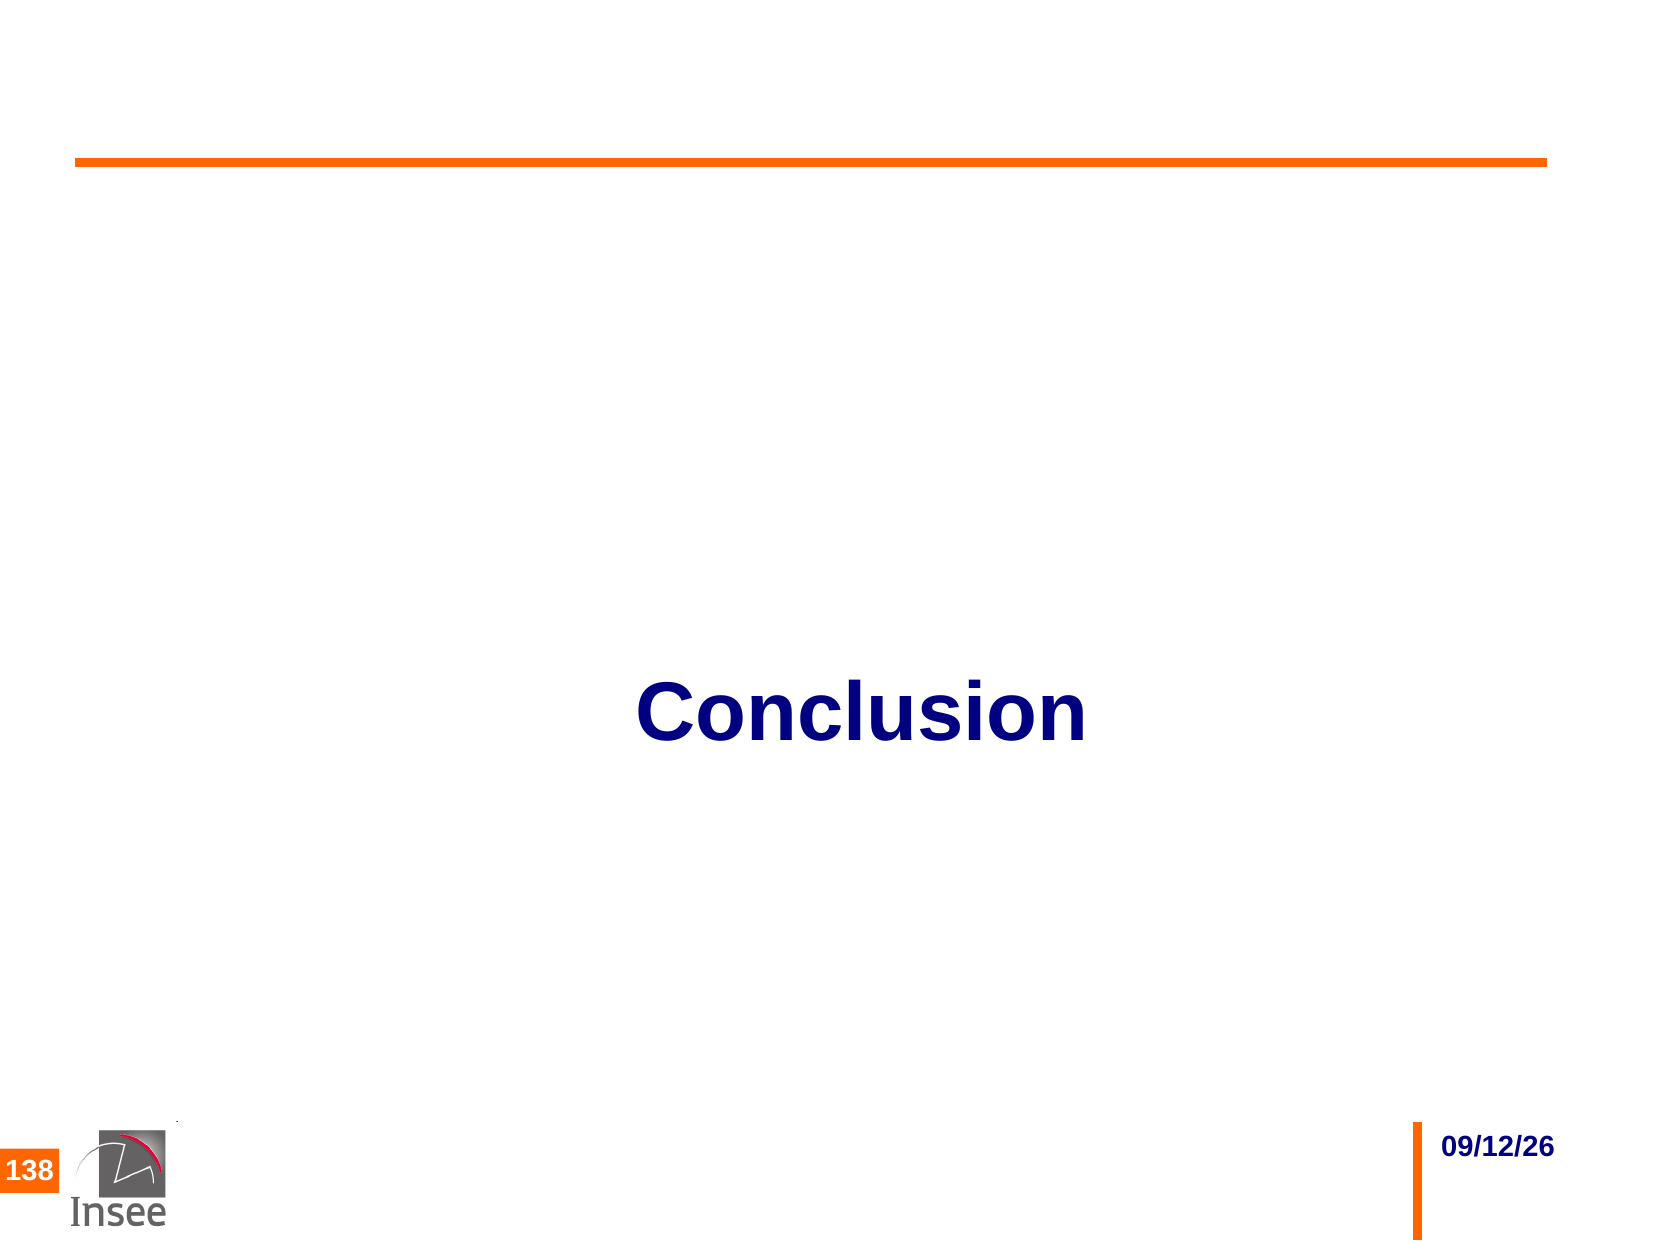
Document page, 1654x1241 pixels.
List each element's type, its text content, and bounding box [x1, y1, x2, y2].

picture [62, 1121, 178, 1241]
list Conclusion [419, 590, 1235, 832]
